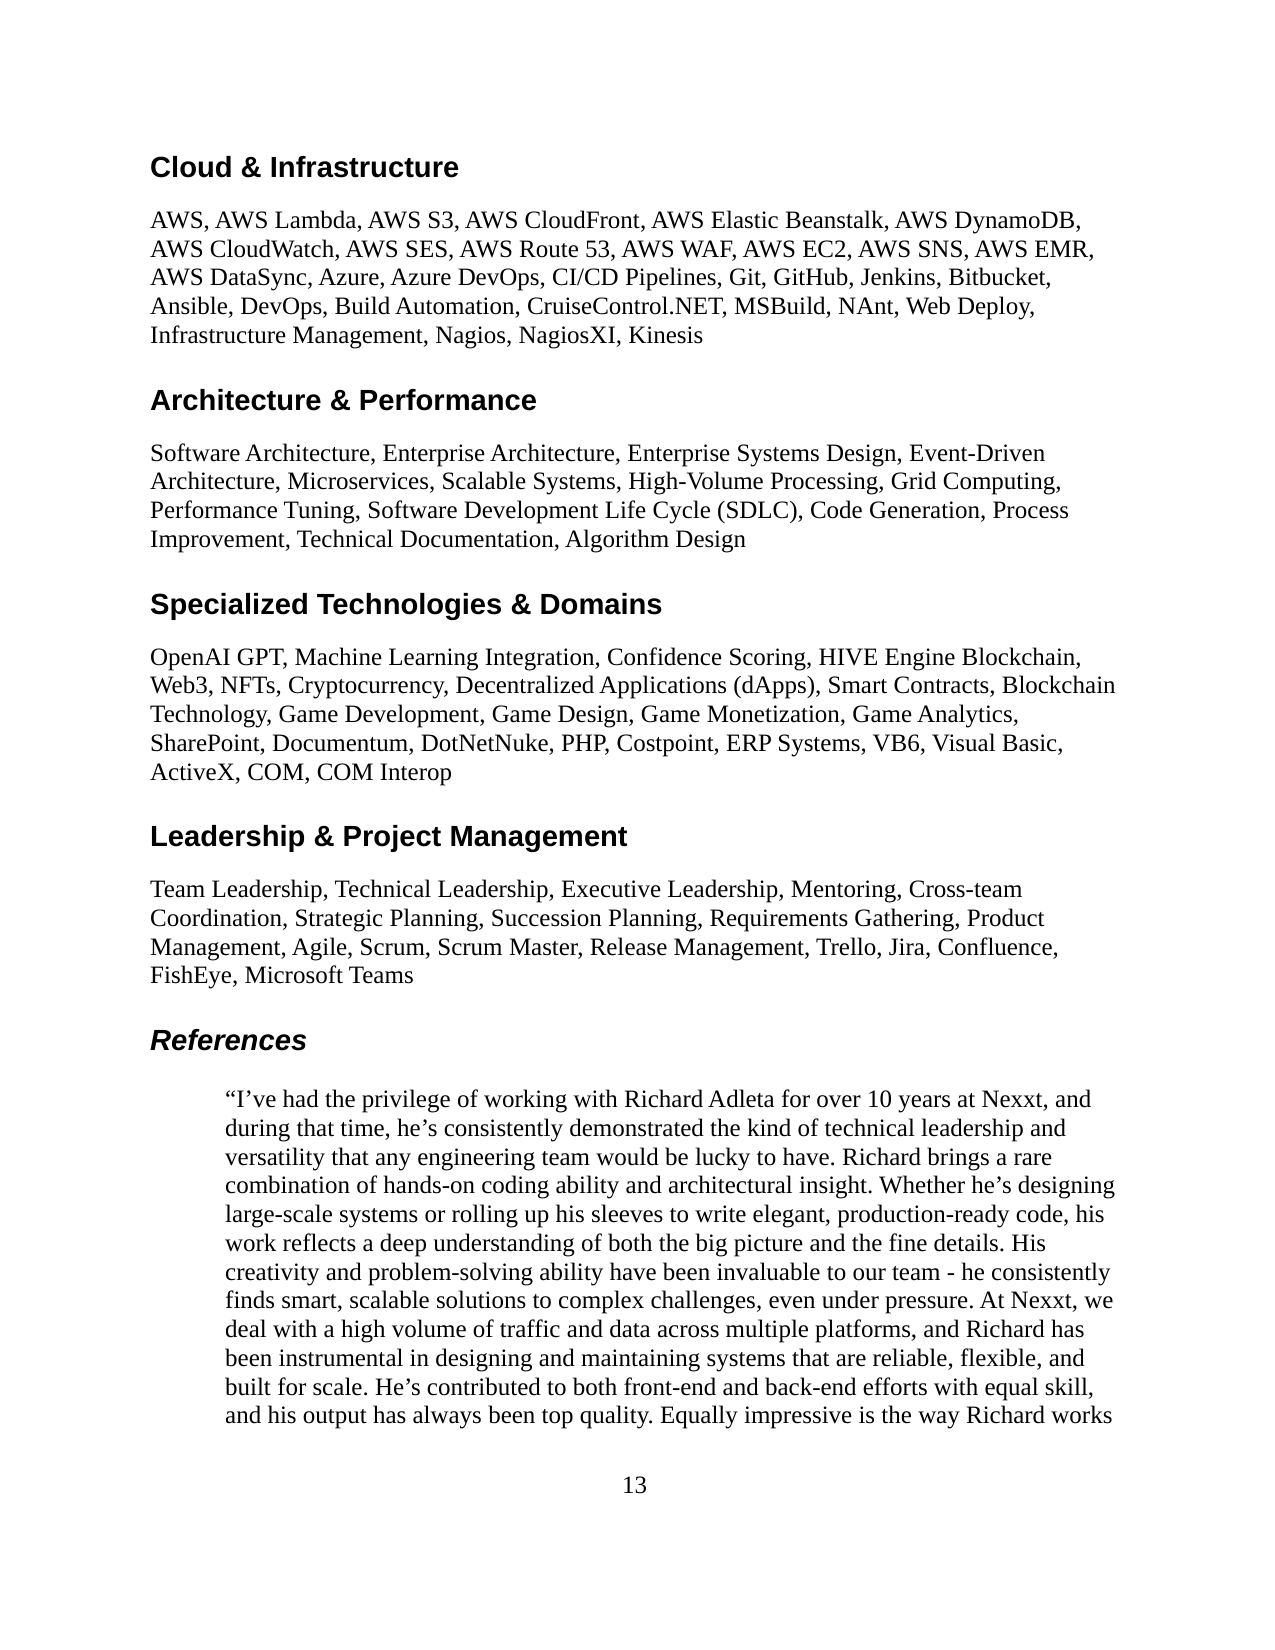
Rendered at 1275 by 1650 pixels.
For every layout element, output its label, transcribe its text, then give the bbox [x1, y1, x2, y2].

text AWS, AWS Lambda, AWS S3, AWS CloudFront, AWS Elastic Beanstalk, AWS DynamoDB, AWS CloudWatch, AWS SES, AWS Route 53, AWS WAF, AWS EC2, AWS SNS, AWS EMR, AWS DataSync, Azure, Azure DevOps, CI/CD Pipelines, Git, GitHub, Jenkins, Bitbucket, Ansible, DevOps, Build Automation, CruiseControl.NET, MSBuild, NAnt, Web Deploy, Infrastructure Management, Nagios, NagiosXI, Kinesis [150, 205, 1125, 349]
text “I’ve had the privilege of working with Richard Adleta for over 10 years at Nexxt, and during that time, he’s consistently demonstrated the kind of technical leadership and versatility that any engineering team would be lucky to have. Richard brings a rare combination of hands-on coding ability and architectural insight. Whether he’s designing large-scale systems or rolling up his sleeves to write elegant, production-ready code, his work reflects a deep understanding of both the big picture and the fine details. His creativity and problem-solving ability have been invaluable to our team - he consistently finds smart, scalable solutions to complex challenges, even under pressure. At Nexxt, we deal with a high volume of traffic and data across multiple platforms, and Richard has been instrumental in designing and maintaining systems that are reliable, flexible, and built for scale. He’s contributed to both front-end and back-end efforts with equal skill, and his output has always been top quality. Equally impressive is the way Richard works [225, 1084, 1125, 1429]
subtitle Specialized Technologies & Domains [150, 587, 1125, 620]
text OpenAI GPT, Machine Learning Integration, Confidence Scoring, HIVE Engine Blockchain, Web3, NFTs, Cryptocurrency, Decentralized Applications (dApps), Smart Contracts, Blockchain Technology, Game Development, Game Design, Game Monetization, Game Analytics, SharePoint, Documentum, DotNetNuke, PHP, Costpoint, ERP Systems, VB6, Visual Basic, ActiveX, COM, COM Interop [150, 642, 1125, 785]
subtitle Cloud & Infrastructure [150, 150, 1125, 183]
subtitle References [150, 1023, 1125, 1057]
text Software Architecture, Enterprise Architecture, Enterprise Systems Design, Event-Driven Architecture, Microservices, Scalable Systems, High-Volume Processing, Grid Computing, Performance Tuning, Software Development Life Cycle (SDLC), Code Generation, Process Improvement, Technical Documentation, Algorithm Design [150, 438, 1125, 553]
text Team Leadership, Technical Leadership, Executive Leadership, Mentoring, Cross-team Coordination, Strategic Planning, Succession Planning, Requirements Gathering, Product Management, Agile, Scrum, Scrum Master, Release Management, Trello, Jira, Confluence, FishEye, Microsoft Teams [150, 874, 1125, 989]
subtitle Leadership & Project Management [150, 819, 1125, 853]
subtitle Architecture & Performance [150, 383, 1125, 416]
